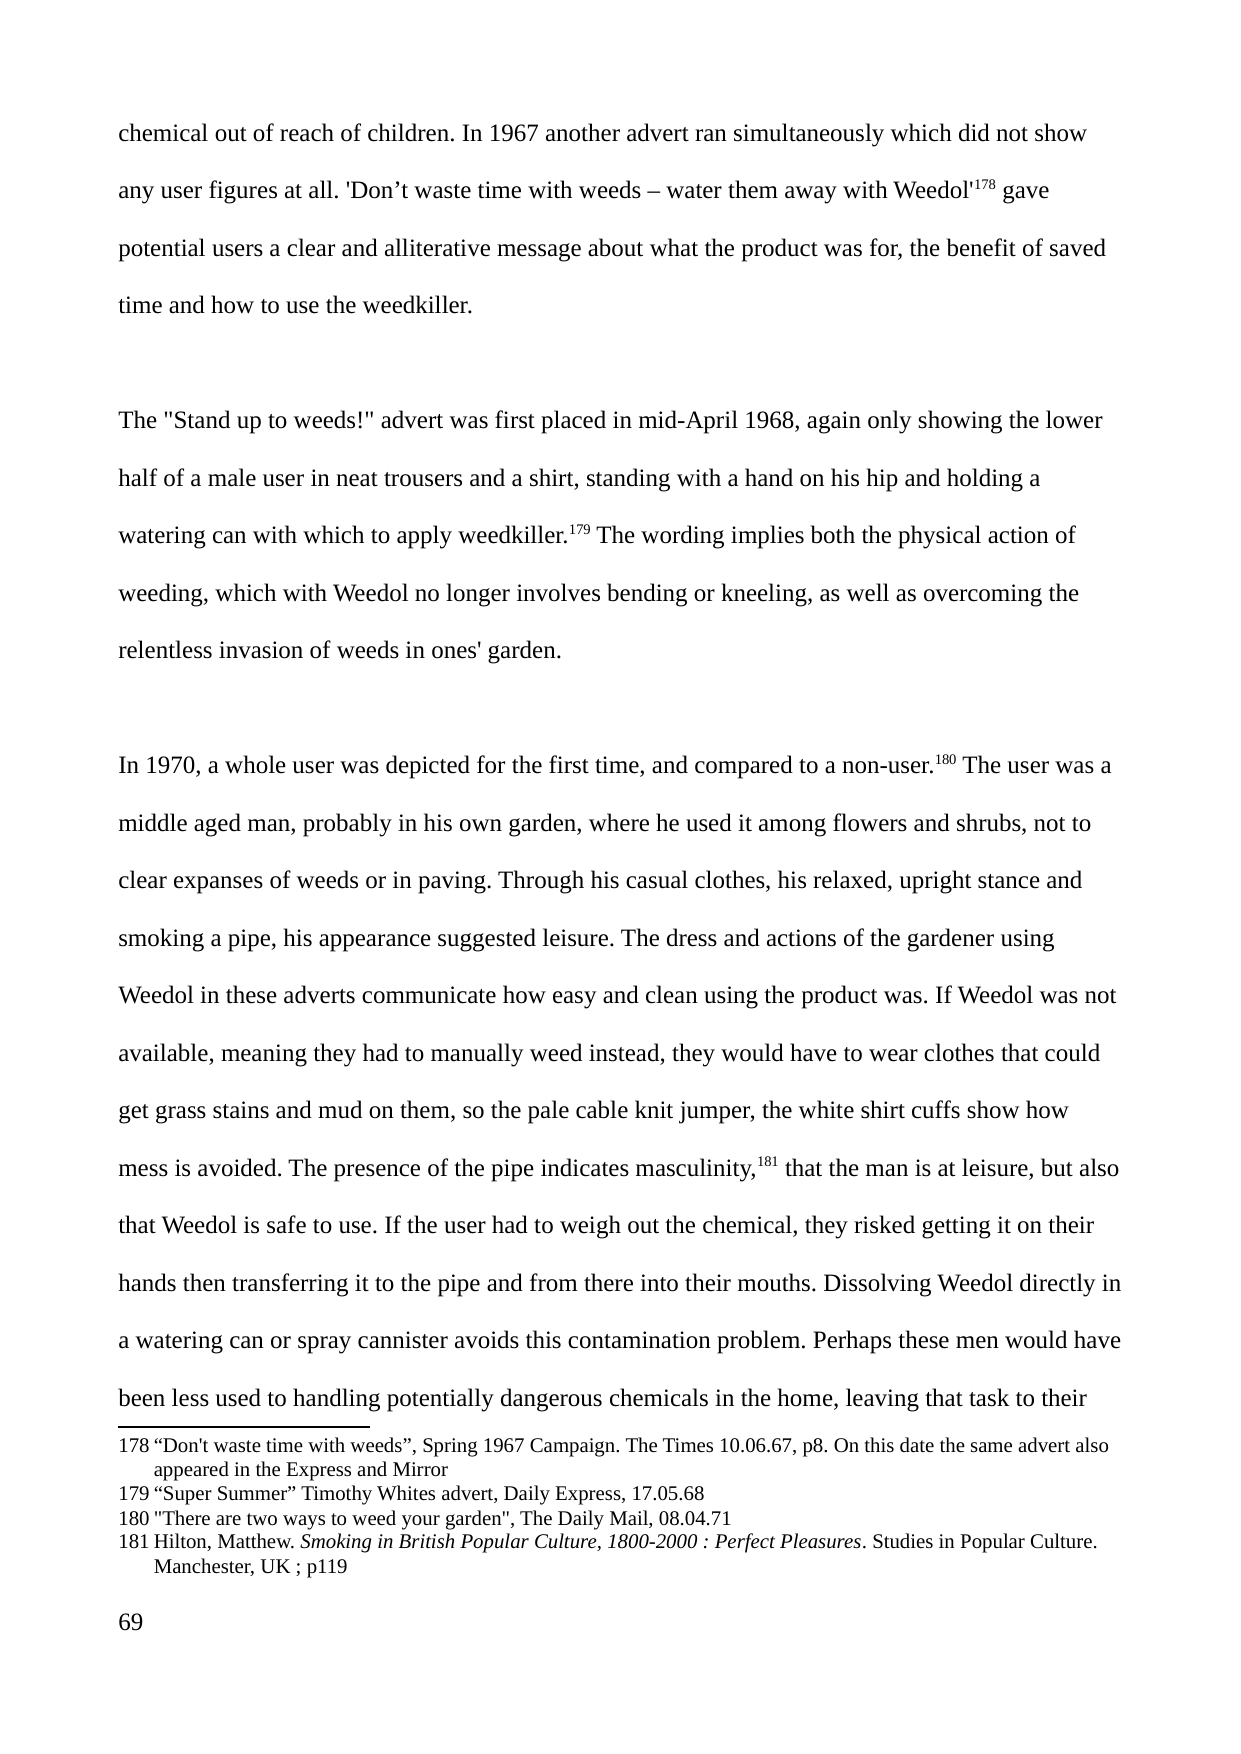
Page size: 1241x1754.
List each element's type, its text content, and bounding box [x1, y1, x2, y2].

text “Super Summer” Timothy Whites advert, Daily Express, 17.05.68 [118, 1481, 1122, 1505]
text "There are two ways to weed your garden", The Daily Mail, 08.04.71 [118, 1505, 1122, 1529]
text In 1970, a whole user was depicted for the first time, and compared to a non-user. The user was a middle aged man, probably in his own garden, where he used it among flowers and shrubs, not to clear expanses of weeds or in paving. Through his casual clothes, his relaxed, upright stance and smoking a pipe, his appearance suggested leisure. The dress and actions of the gardener using Weedol in these adverts communicate how easy and clean using the product was. If Weedol was not available, meaning they had to manually weed instead, they would have to wear clothes that could get grass stains and mud on them, so the pale cable knit jumper, the white shirt cuffs show how mess is avoided. The presence of the pipe indicates masculinity, that the man is at leisure, but also that Weedol is safe to use. If the user had to weigh out the chemical, they risked getting it on their hands then transferring it to the pipe and from there into their mouths. Dissolving Weedol directly in a watering can or spray cannister avoids this contamination problem. Perhaps these men would have been less used to handling potentially dangerous chemicals in the home, leaving that task to their [118, 751, 1122, 1412]
text The "Stand up to weeds!" advert was first placed in mid-April 1968, again only showing the lower half of a male user in neat trousers and a shirt, standing with a hand on his hip and holding a watering can with which to apply weedkiller. The wording implies both the physical action of weeding, which with Weedol no longer involves bending or kneeling, as well as overcoming the relentless invasion of weeds in ones' garden. [118, 406, 1122, 664]
text Hilton, Matthew. Smoking in British Popular Culture, 1800-2000 : Perfect Pleasures. Studies in Popular Culture. Manchester, UK ; p119 [118, 1529, 1122, 1578]
text “Don't waste time with weeds”, Spring 1967 Campaign. The Times 10.06.67, p8. On this date the same advert also appeared in the Express and Mirror [118, 1433, 1122, 1481]
text chemical out of reach of children. In 1967 another advert ran simultaneously which did not show any user figures at all. 'Don’t waste time with weeds – water them away with Weedol' gave potential users a clear and alliterative message about what the product was for, the benefit of saved time and how to use the weedkiller. [118, 118, 1122, 319]
